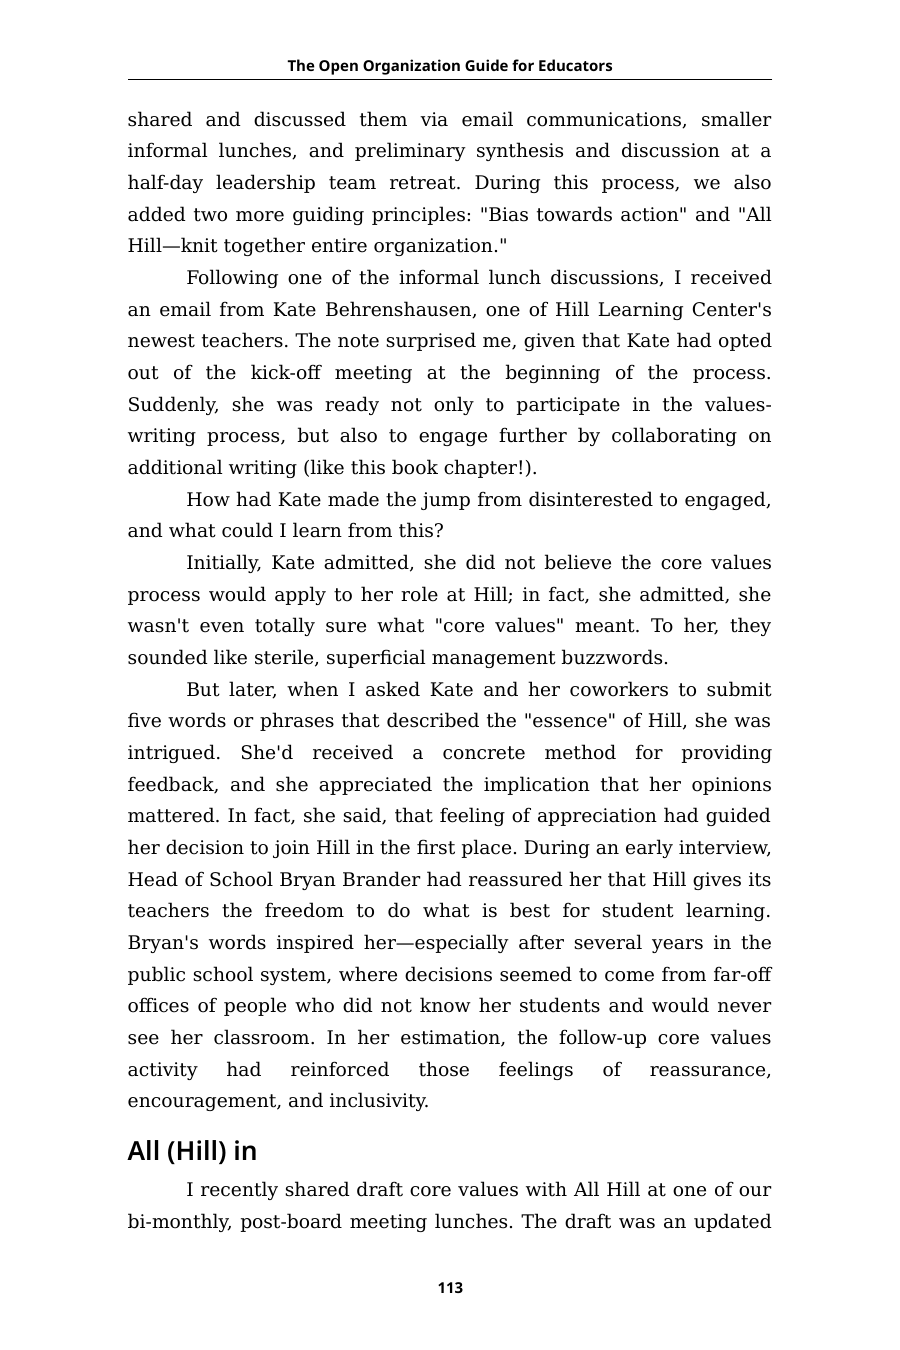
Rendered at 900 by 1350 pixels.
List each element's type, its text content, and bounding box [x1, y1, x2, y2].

text I recently shared draft core values with All Hill at one of our bi-monthly, post-board meeting lunches. The draft was an updated [127, 1179, 772, 1233]
subtitle All (Hill) in [127, 1137, 772, 1167]
text Following one of the informal lunch discussions, I received an email from Kate Behrenshausen, one of Hill Learning Center's newest teachers. The note surprised me, given that Kate had opted out of the kick-off meeting at the beginning of the process. Suddenly, she was ready not only to participate in the values-writing process, but also to engage further by collaborating on additional writing (like this book chapter!). [127, 267, 772, 479]
text Initially, Kate admitted, she did not believe the core values process would apply to her role at Hill; in fact, she admitted, she wasn't even totally sure what "core values" meant. To her, they sounded like sterile, superficial management buzzwords. [127, 552, 772, 669]
text How had Kate made the jump from disinterested to engaged, and what could I learn from this? [127, 489, 772, 542]
text shared and discussed them via email communications, smaller informal lunches, and preliminary synthesis and discussion at a half-day leadership team retreat. During this process, we also added two more guiding principles: "Bias towards action" and "All Hill—knit together entire organization." [127, 109, 772, 257]
text But later, when I asked Kate and her coworkers to submit five words or phrases that described the "essence" of Hill, she was intrigued. She'd received a concrete method for providing feedback, and she appreciated the implication that her opinions mattered. In fact, she said, that feeling of appreciation had guided her decision to join Hill in the first place. During an early interview, Head of School Bryan Brander had reassured her that Hill gives its teachers the freedom to do what is best for student learning. Bryan's words inspired her—especially after several years in the public school system, where decisions seemed to come from far-off offices of people who did not know her students and would never see her classroom. In her estimation, the follow-up core values activity had reinforced those feelings of reassurance, encouragement, and inclusivity. [127, 679, 772, 1112]
